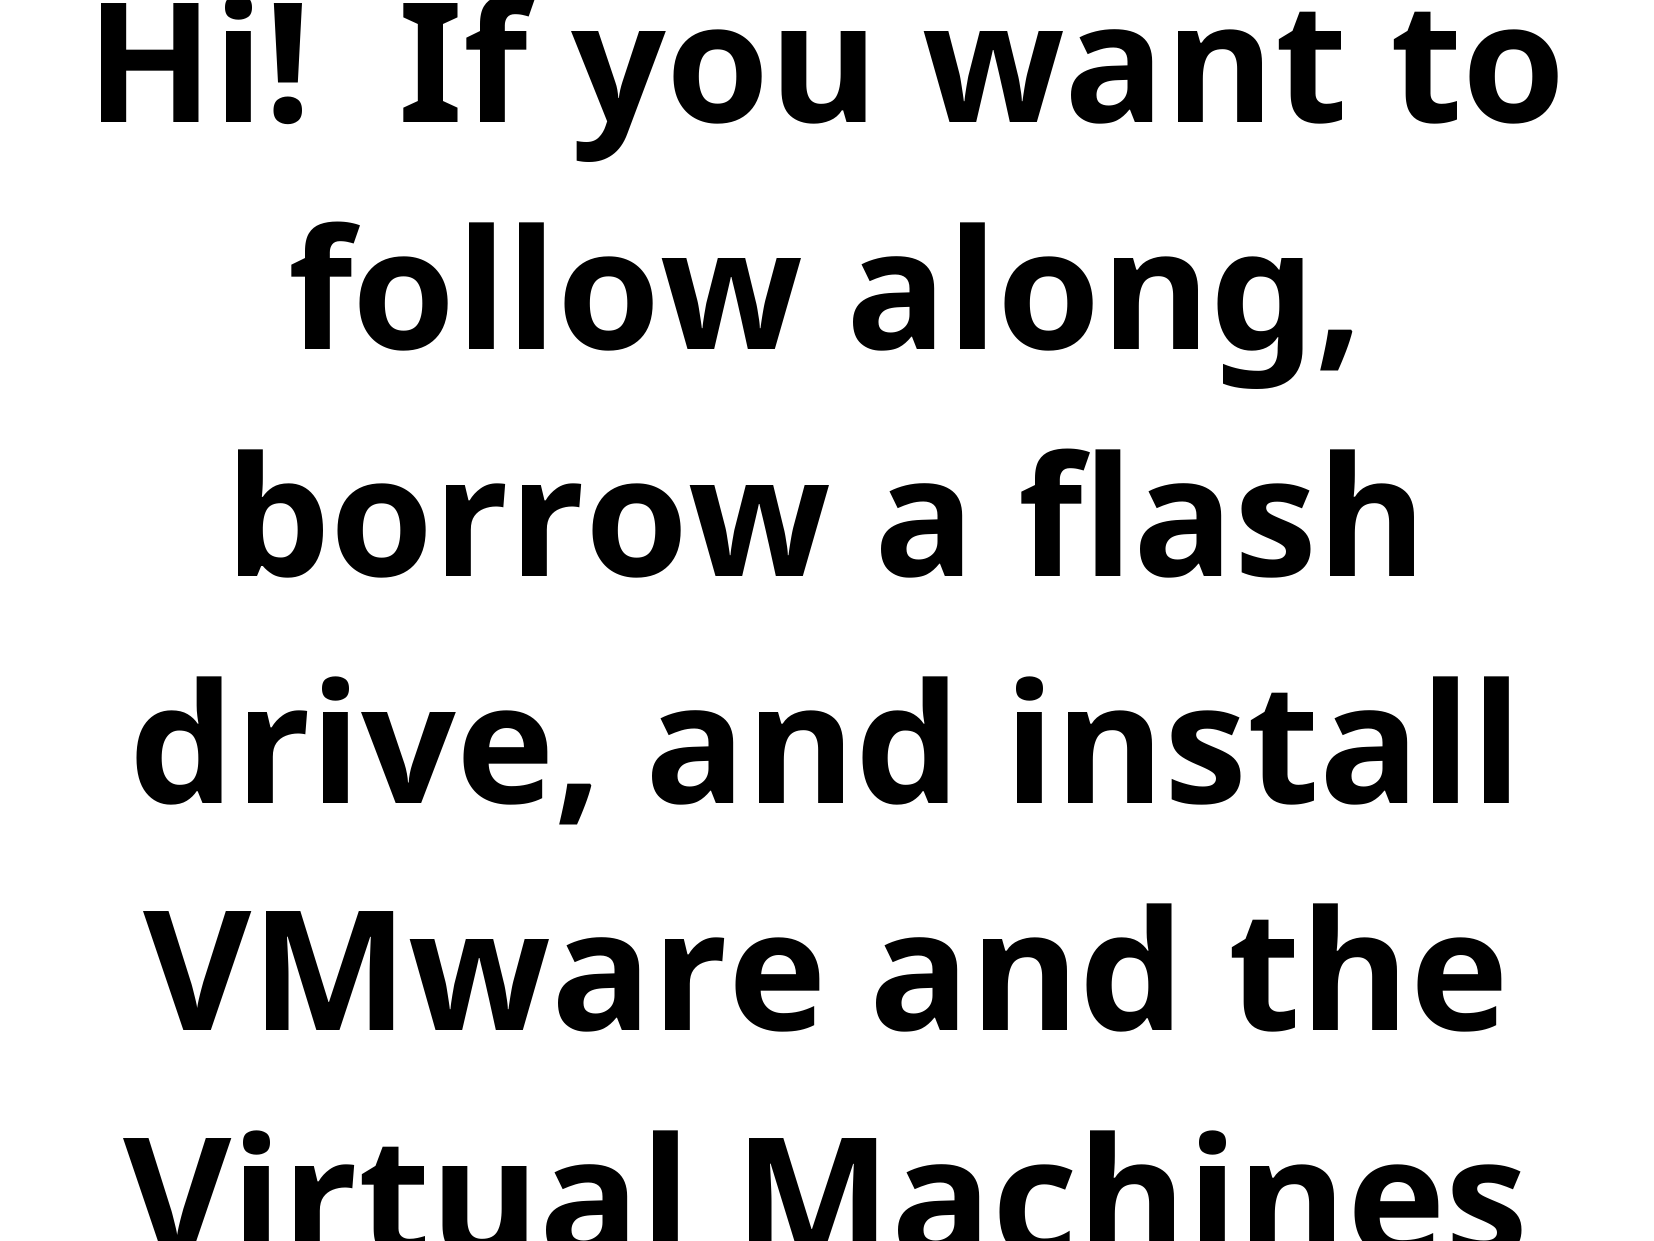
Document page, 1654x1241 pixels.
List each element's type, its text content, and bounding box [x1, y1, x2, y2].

title Hi! If you want to follow along, borrow a flash drive, and install VMware and the Virtual Machines [82, 49, 1571, 1201]
